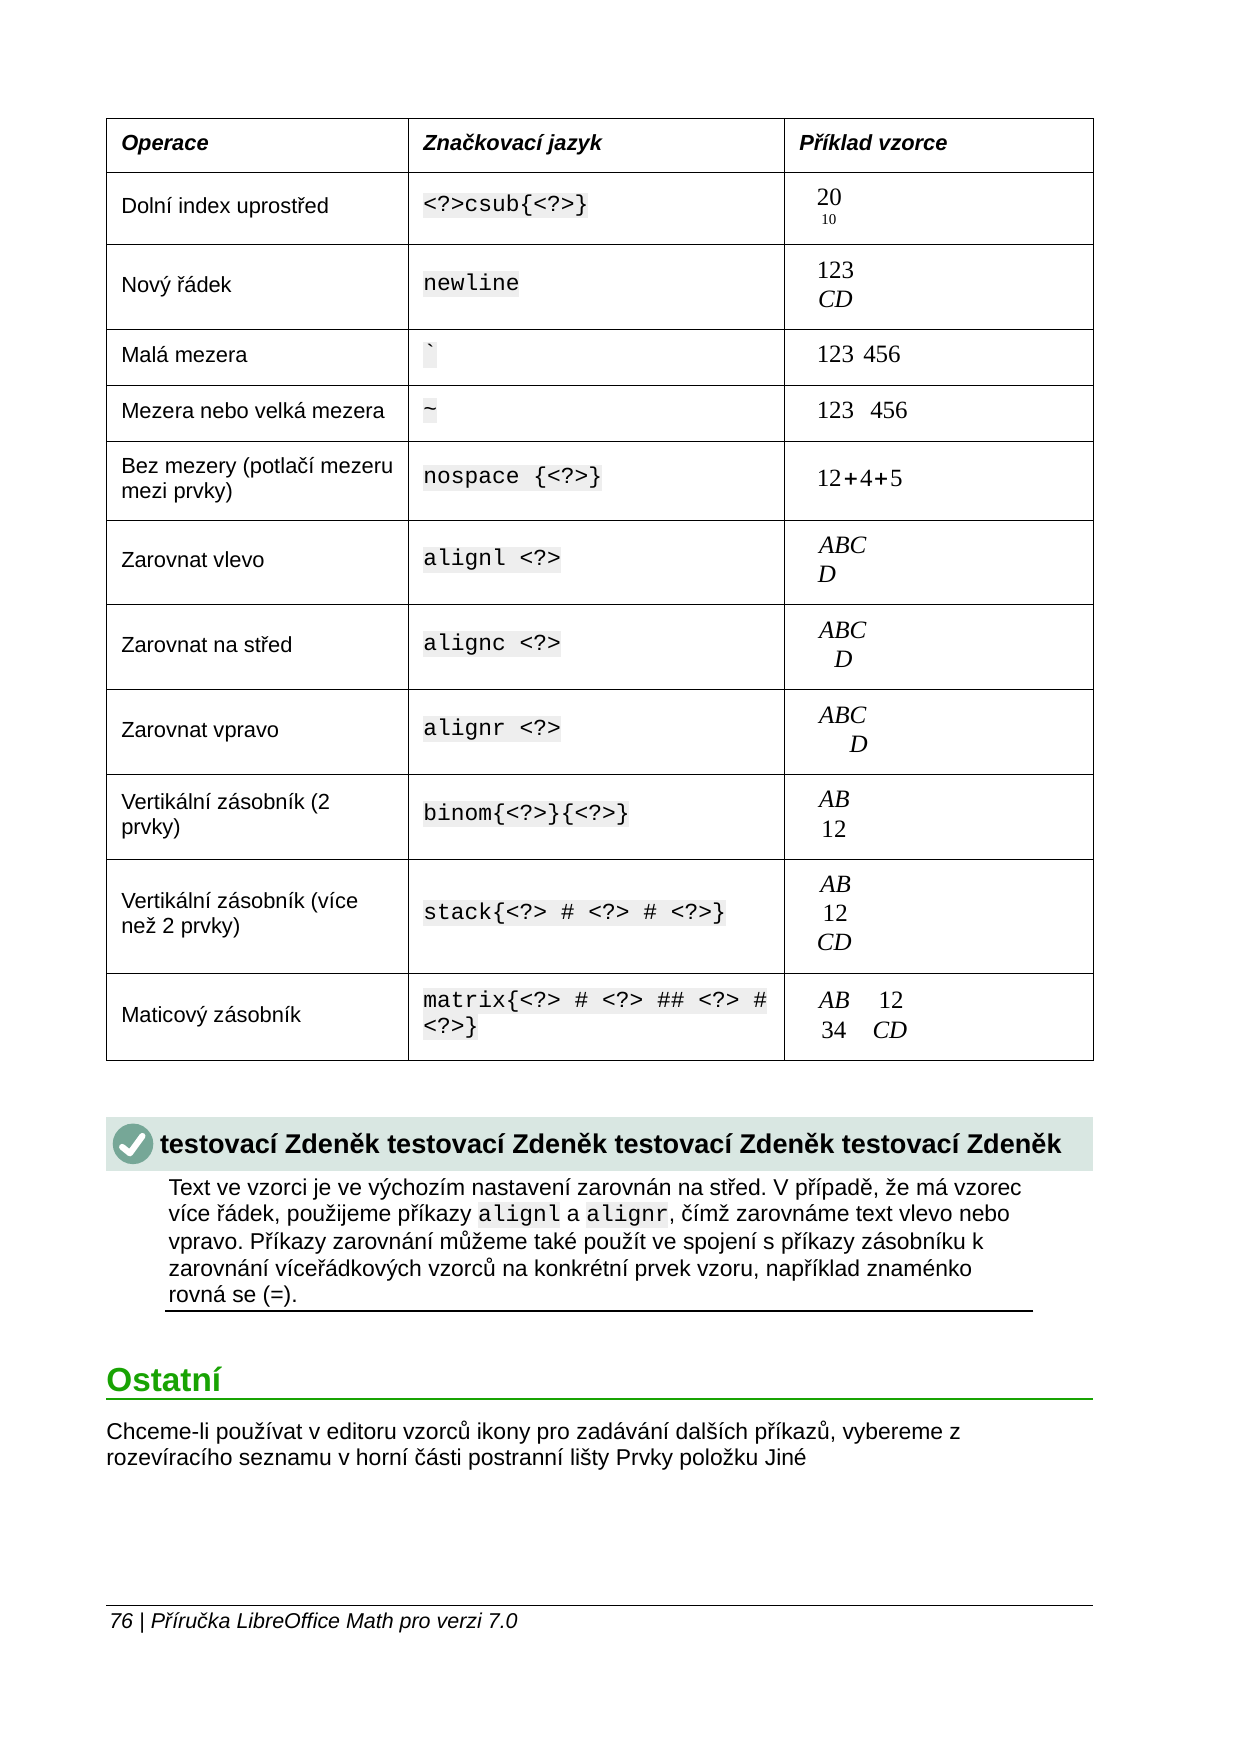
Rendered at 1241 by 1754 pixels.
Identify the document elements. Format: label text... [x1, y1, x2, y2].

table_cell [785, 974, 1093, 1060]
table_cell [785, 605, 1093, 689]
table_cell Vertikální zásobník (2 prvky) [107, 775, 408, 859]
table_cell Dolní index uprostřed [107, 173, 408, 244]
table_cell [785, 173, 1093, 244]
table_cell [785, 690, 1093, 774]
table_cell matrix{<?> # <?> ## <?> # <?>} [409, 974, 784, 1060]
table_header Operace [107, 119, 408, 172]
table_cell Zarovnat vlevo [107, 521, 408, 604]
table_cell [785, 521, 1093, 604]
text Text ve vzorci je ve výchozím nastavení zarovnán na střed. V případě, že má vzorec více řádek, použijeme příkazy alignl a alignr, čímž zarovnáme text vlevo nebo vpravo. Příkazy zarovnání můžeme také použít ve spojení s příkazy zásobníku k zarovnání víceřádkových vzorců na konkrétní prvek vzoru, například znaménko rovná se (=). [165, 1171, 1033, 1310]
table_cell [785, 245, 1093, 329]
subtitle testovací Zdeněk testovací Zdeněk testovací Zdeněk testovací Zdeněk [106, 1117, 1093, 1171]
text Chceme-li používat v editoru vzorců ikony pro zadávání dalších příkazů, vybereme z rozevíracího seznamu v horní části postranní lišty Prvky položku Jiné [106, 1418, 1093, 1471]
table_cell alignl <?> [409, 521, 784, 604]
subtitle Ostatní [106, 1359, 1093, 1398]
table_cell Vertikální zásobník (více než 2 prvky) [107, 860, 408, 972]
table_cell nospace {<?>} [409, 442, 784, 519]
table_cell Zarovnat na střed [107, 605, 408, 689]
table_cell Malá mezera [107, 330, 408, 385]
table_cell newline [409, 245, 784, 329]
table_cell [785, 386, 1093, 441]
table_cell ~ [409, 386, 784, 441]
table_cell Zarovnat vpravo [107, 690, 408, 774]
table_cell binom{<?>}{<?>} [409, 775, 784, 859]
table_cell [785, 860, 1093, 972]
table_cell ` [409, 330, 784, 385]
table_header Značkovací jazyk [409, 119, 784, 172]
table_cell Mezera nebo velká mezera [107, 386, 408, 441]
table_cell <?>csub{<?>} [409, 173, 784, 244]
table_cell Nový řádek [107, 245, 408, 329]
table_cell Bez mezery (potlačí mezeru mezi prvky) [107, 442, 408, 519]
table_cell stack{<?> # <?> # <?>} [409, 860, 784, 972]
table_cell Maticový zásobník [107, 974, 408, 1060]
table_header Příklad vzorce [785, 119, 1093, 172]
table_cell [785, 330, 1093, 385]
table_cell [785, 775, 1093, 859]
table_cell alignc <?> [409, 605, 784, 689]
table_cell [785, 442, 1093, 519]
table_cell alignr <?> [409, 690, 784, 774]
